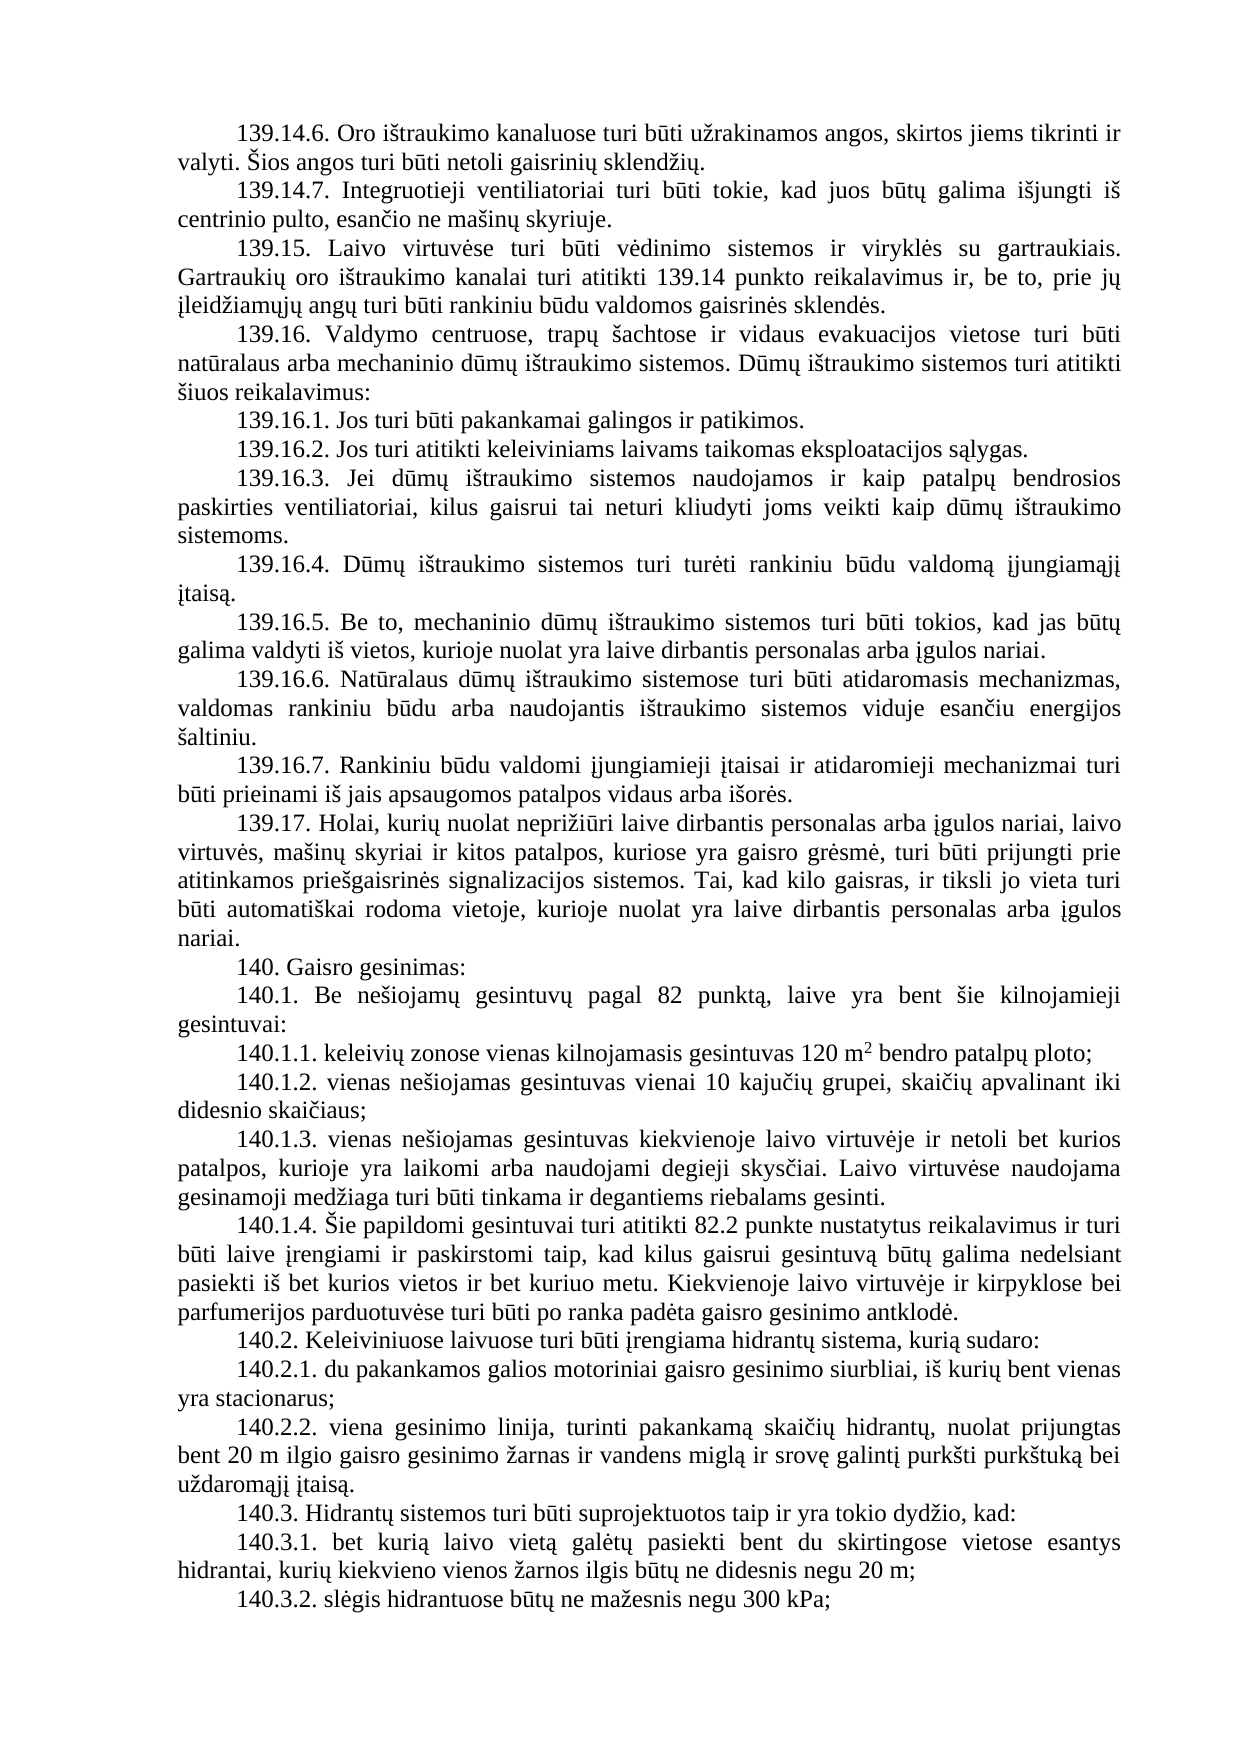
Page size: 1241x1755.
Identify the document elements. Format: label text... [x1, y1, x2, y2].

text 140.2.1. du pakankamos galios motoriniai gaisro gesinimo siurbliai, iš kurių bent vienas yra stacionarus; [177, 1354, 1122, 1412]
text 139.17. Holai, kurių nuolat neprižiūri laive dirbantis personalas arba įgulos nariai, laivo virtuvės, mašinų skyriai ir kitos patalpos, kuriose yra gaisro grėsmė, turi būti prijungti prie atitinkamos priešgaisrinės signalizacijos sistemos. Tai, kad kilo gaisras, ir tiksli jo vieta turi būti automatiškai rodoma vietoje, kurioje nuolat yra laive dirbantis personalas arba įgulos nariai. [177, 808, 1122, 952]
text 140.3. Hidrantų sistemos turi būti suprojektuotos taip ir yra tokio dydžio, kad: [177, 1498, 1122, 1527]
text 139.16.1. Jos turi būti pakankamai galingos ir patikimos. [177, 406, 1122, 434]
text 140. Gaisro gesinimas: [177, 952, 1122, 981]
text 139.16. Valdymo centruose, trapų šachtose ir vidaus evakuacijos vietose turi būti natūralaus arba mechaninio dūmų ištraukimo sistemos. Dūmų ištraukimo sistemos turi atitikti šiuos reikalavimus: [177, 319, 1122, 406]
text 139.16.7. Rankiniu būdu valdomi įjungiamieji įtaisai ir atidaromieji mechanizmai turi būti prieinami iš jais apsaugomos patalpos vidaus arba išorės. [177, 751, 1122, 808]
text 140.1.4. Šie papildomi gesintuvai turi atitikti 82.2 punkte nustatytus reikalavimus ir turi būti laive įrengiami ir paskirstomi taip, kad kilus gaisrui gesintuvą būtų galima nedelsiant pasiekti iš bet kurios vietos ir bet kuriuo metu. Kiekvienoje laivo virtuvėje ir kirpyklose bei parfumerijos parduotuvėse turi būti po ranka padėta gaisro gesinimo antklodė. [177, 1211, 1122, 1326]
text 139.14.6. Oro ištraukimo kanaluose turi būti užrakinamos angos, skirtos jiems tikrinti ir valyti. Šios angos turi būti netoli gaisrinių sklendžių. [177, 118, 1122, 176]
text 139.15. Laivo virtuvėse turi būti vėdinimo sistemos ir viryklės su gartraukiais. Gartraukių oro ištraukimo kanalai turi atitikti 139.14 punkto reikalavimus ir, be to, prie jų įleidžiamųjų angų turi būti rankiniu būdu valdomos gaisrinės sklendės. [177, 233, 1122, 319]
text 140.2.2. viena gesinimo linija, turinti pakankamą skaičių hidrantų, nuolat prijungtas bent 20 m ilgio gaisro gesinimo žarnas ir vandens miglą ir srovę galintį purkšti purkštuką bei uždaromąjį įtaisą. [177, 1412, 1122, 1498]
text 140.1.2. vienas nešiojamas gesintuvas vienai 10 kajučių grupei, skaičių apvalinant iki didesnio skaičiaus; [177, 1067, 1122, 1124]
text 140.3.1. bet kurią laivo vietą galėtų pasiekti bent du skirtingose vietose esantys hidrantai, kurių kiekvieno vienos žarnos ilgis būtų ne didesnis negu 20 m; [177, 1527, 1122, 1584]
text 139.16.5. Be to, mechaninio dūmų ištraukimo sistemos turi būti tokios, kad jas būtų galima valdyti iš vietos, kurioje nuolat yra laive dirbantis personalas arba įgulos nariai. [177, 607, 1122, 664]
text 139.16.6. Natūralaus dūmų ištraukimo sistemose turi būti atidaromasis mechanizmas, valdomas rankiniu būdu arba naudojantis ištraukimo sistemos viduje esančiu energijos šaltiniu. [177, 664, 1122, 751]
text 140.3.2. slėgis hidrantuose būtų ne mažesnis negu 300 kPa; [177, 1584, 1122, 1613]
text 139.14.7. Integruotieji ventiliatoriai turi būti tokie, kad juos būtų galima išjungti iš centrinio pulto, esančio ne mašinų skyriuje. [177, 176, 1122, 233]
text 140.1.3. vienas nešiojamas gesintuvas kiekvienoje laivo virtuvėje ir netoli bet kurios patalpos, kurioje yra laikomi arba naudojami degieji skysčiai. Laivo virtuvėse naudojama gesinamoji medžiaga turi būti tinkama ir degantiems riebalams gesinti. [177, 1124, 1122, 1211]
text 140.1. Be nešiojamų gesintuvų pagal 82 punktą, laive yra bent šie kilnojamieji gesintuvai: [177, 981, 1122, 1038]
text 140.2. Keleiviniuose laivuose turi būti įrengiama hidrantų sistema, kurią sudaro: [177, 1326, 1122, 1354]
text 139.16.4. Dūmų ištraukimo sistemos turi turėti rankiniu būdu valdomą įjungiamąjį įtaisą. [177, 549, 1122, 607]
text 139.16.2. Jos turi atitikti keleiviniams laivams taikomas eksploatacijos sąlygas. [177, 434, 1122, 463]
text 139.16.3. Jei dūmų ištraukimo sistemos naudojamos ir kaip patalpų bendrosios paskirties ventiliatoriai, kilus gaisrui tai neturi kliudyti joms veikti kaip dūmų ištraukimo sistemoms. [177, 463, 1122, 549]
text 140.1.1. keleivių zonose vienas kilnojamasis gesintuvas 120 m2 bendro patalpų ploto; [177, 1038, 1122, 1067]
